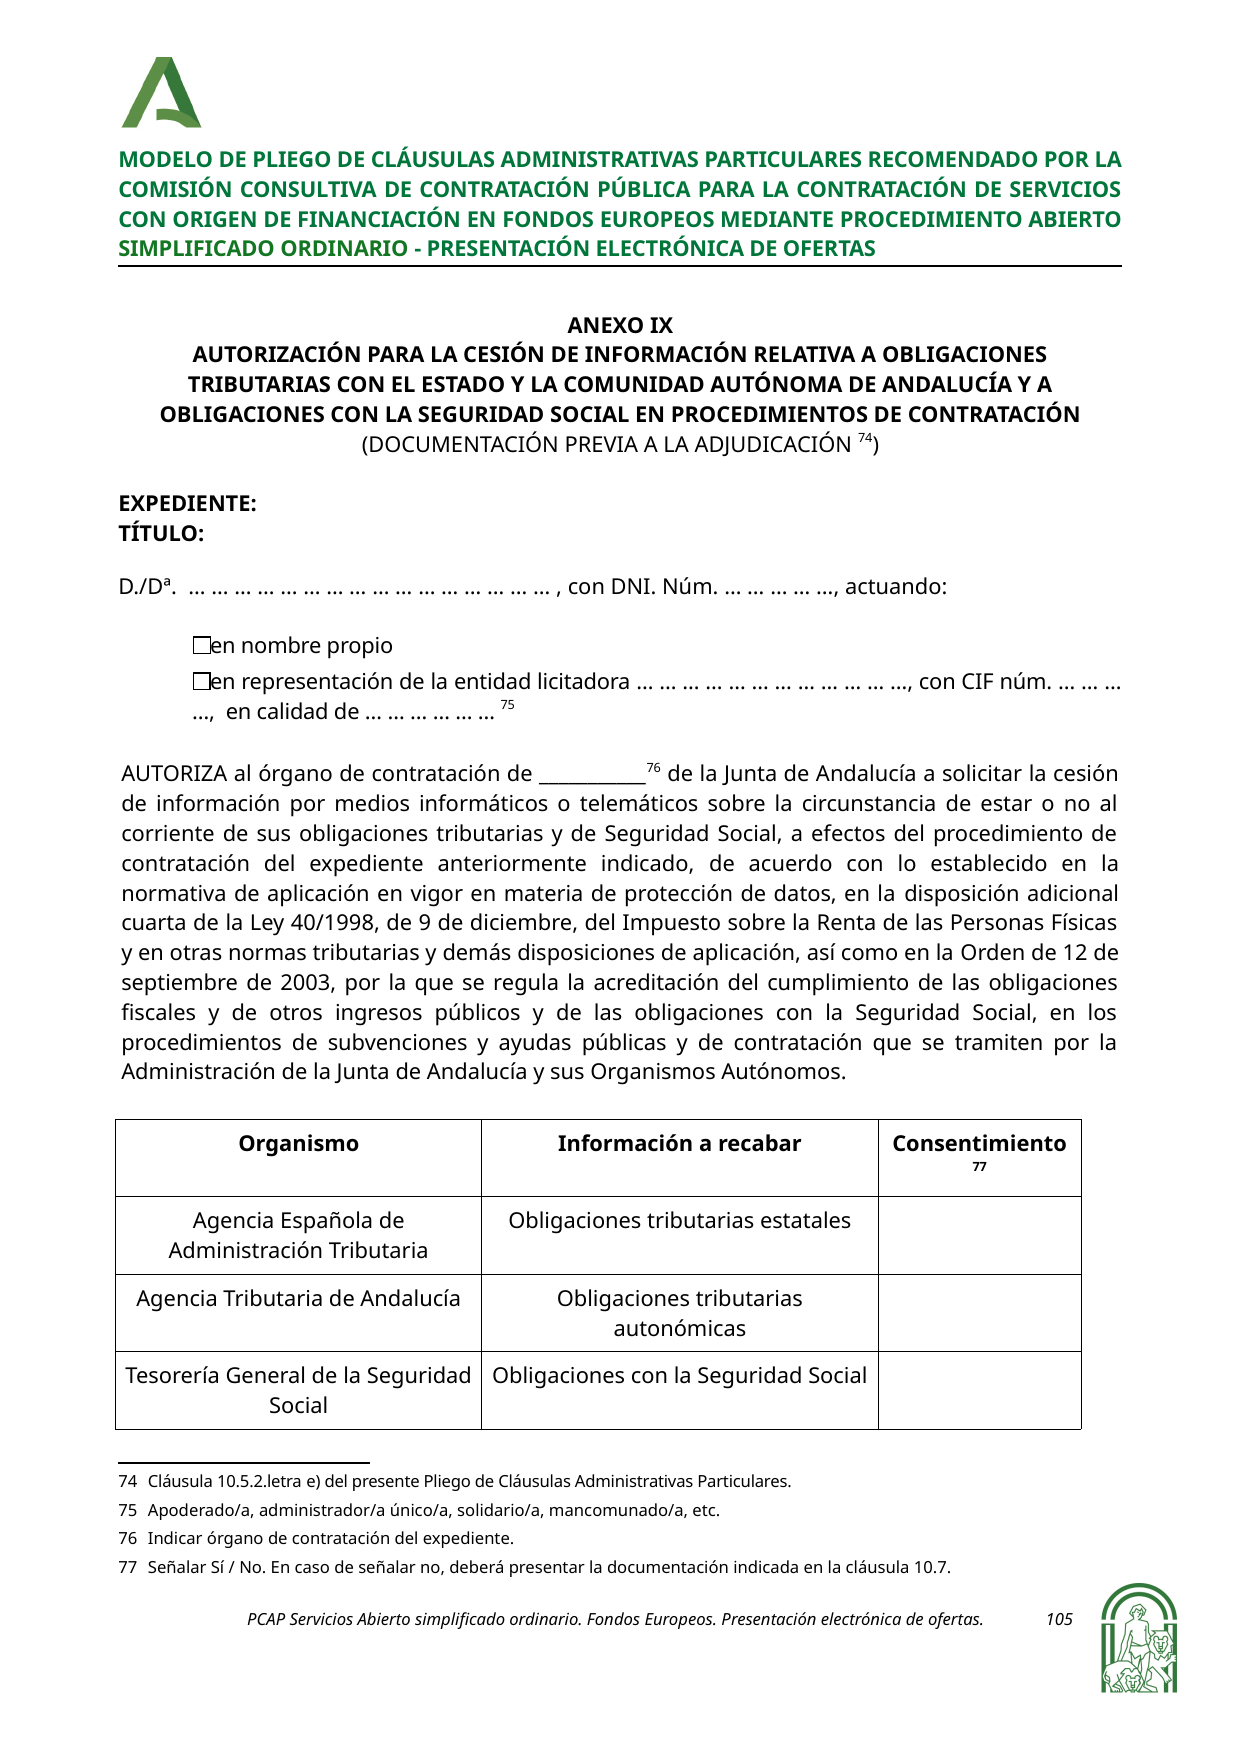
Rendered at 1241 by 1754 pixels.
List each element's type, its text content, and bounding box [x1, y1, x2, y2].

text Cláusula 10.5.2.letra e) del presente Pliego de Cláusulas Administrativas Particulares. [118, 1469, 1122, 1492]
table_cell [879, 1197, 1081, 1274]
text AUTORIZACIÓN PARA LA CESIÓN DE INFORMACIÓN RELATIVA A OBLIGACIONES TRIBUTARIAS CON EL ESTADO Y LA COMUNIDAD AUTÓNOMA DE ANDALUCÍA Y A OBLIGACIONES CON LA SEGURIDAD SOCIAL EN PROCEDIMIENTOS DE CONTRATACIÓN [118, 339, 1122, 429]
table_cell Agencia Española de Administración Tributaria [116, 1197, 481, 1274]
table_cell Obligaciones tributarias estatales [482, 1197, 878, 1274]
text en nombre propio [192, 630, 1122, 660]
text en representación de la entidad licitadora … … … … … … … … … … … …, con CIF núm. … … … …, en calidad de … … … … … … [192, 666, 1122, 726]
table_header Información a recabar [482, 1120, 878, 1196]
table_header Consentimiento [879, 1120, 1081, 1196]
table_cell Obligaciones con la Seguridad Social [482, 1352, 878, 1428]
text Apoderado/a, administrador/a único/a, solidario/a, mancomunado/a, etc. [118, 1498, 1122, 1521]
text MODELO DE PLIEGO DE CLÁUSULAS ADMINISTRATIVAS PARTICULARES RECOMENDADO POR LA COMISIÓN CONSULTIVA DE CONTRATACIÓN PÚBLICA PARA LA CONTRATACIÓN DE SERVICIOS CON ORIGEN DE FINANCIACIÓN EN FONDOS EUROPEOS MEDIANTE PROCEDIMIENTO ABIERTO SIMPLIFICADO ORDINARIO - PRESENTACIÓN ELECTRÓNICA DE OFERTAS [118, 144, 1122, 265]
picture [117, 52, 206, 132]
table_header Organismo [116, 1120, 481, 1196]
text (DOCUMENTACIÓN PREVIA A LA ADJUDICACIÓN ) [118, 429, 1122, 459]
text D./Dª. … … … … … … … … … … … … … … … … , con DNI. Núm. … … … … …, actuando: [118, 571, 1122, 601]
table_cell [879, 1352, 1081, 1428]
table_cell Obligaciones tributarias autonómicas [482, 1275, 878, 1351]
table_cell [879, 1275, 1081, 1351]
table_cell Tesorería General de la Seguridad Social [116, 1352, 481, 1428]
table_cell Agencia Tributaria de Andalucía [116, 1275, 481, 1351]
text TÍTULO: [118, 518, 1122, 548]
text Indicar órgano de contratación del expediente. [118, 1527, 1122, 1549]
text AUTORIZA al órgano de contratación de ___________ de la Junta de Andalucía a solicitar la cesión de información por medios informáticos o telemáticos sobre la circunstancia de estar o no al corriente de sus obligaciones tributarias y de Seguridad Social, a efectos del procedimiento de contratación del expediente anteriormente indicado, de acuerdo con lo establecido en la normativa de aplicación en vigor en materia de protección de datos, en la disposición adicional cuarta de la Ley 40/1998, de 9 de diciembre, del Impuesto sobre la Renta de las Personas Físicas y en otras normas tributarias y demás disposiciones de aplicación, así como en la Orden de 12 de septiembre de 2003, por la que se regula la acreditación del cumplimiento de las obligaciones fiscales y de otros ingresos públicos y de las obligaciones con la Seguridad Social, en los procedimientos de subvenciones y ayudas públicas y de contratación que se tramiten por la Administración de la Junta de Andalucía y sus Organismos Autónomos. [118, 756, 1122, 1086]
picture [1100, 1582, 1178, 1694]
text ANEXO IX [118, 310, 1122, 339]
text EXPEDIENTE: [118, 488, 1122, 518]
